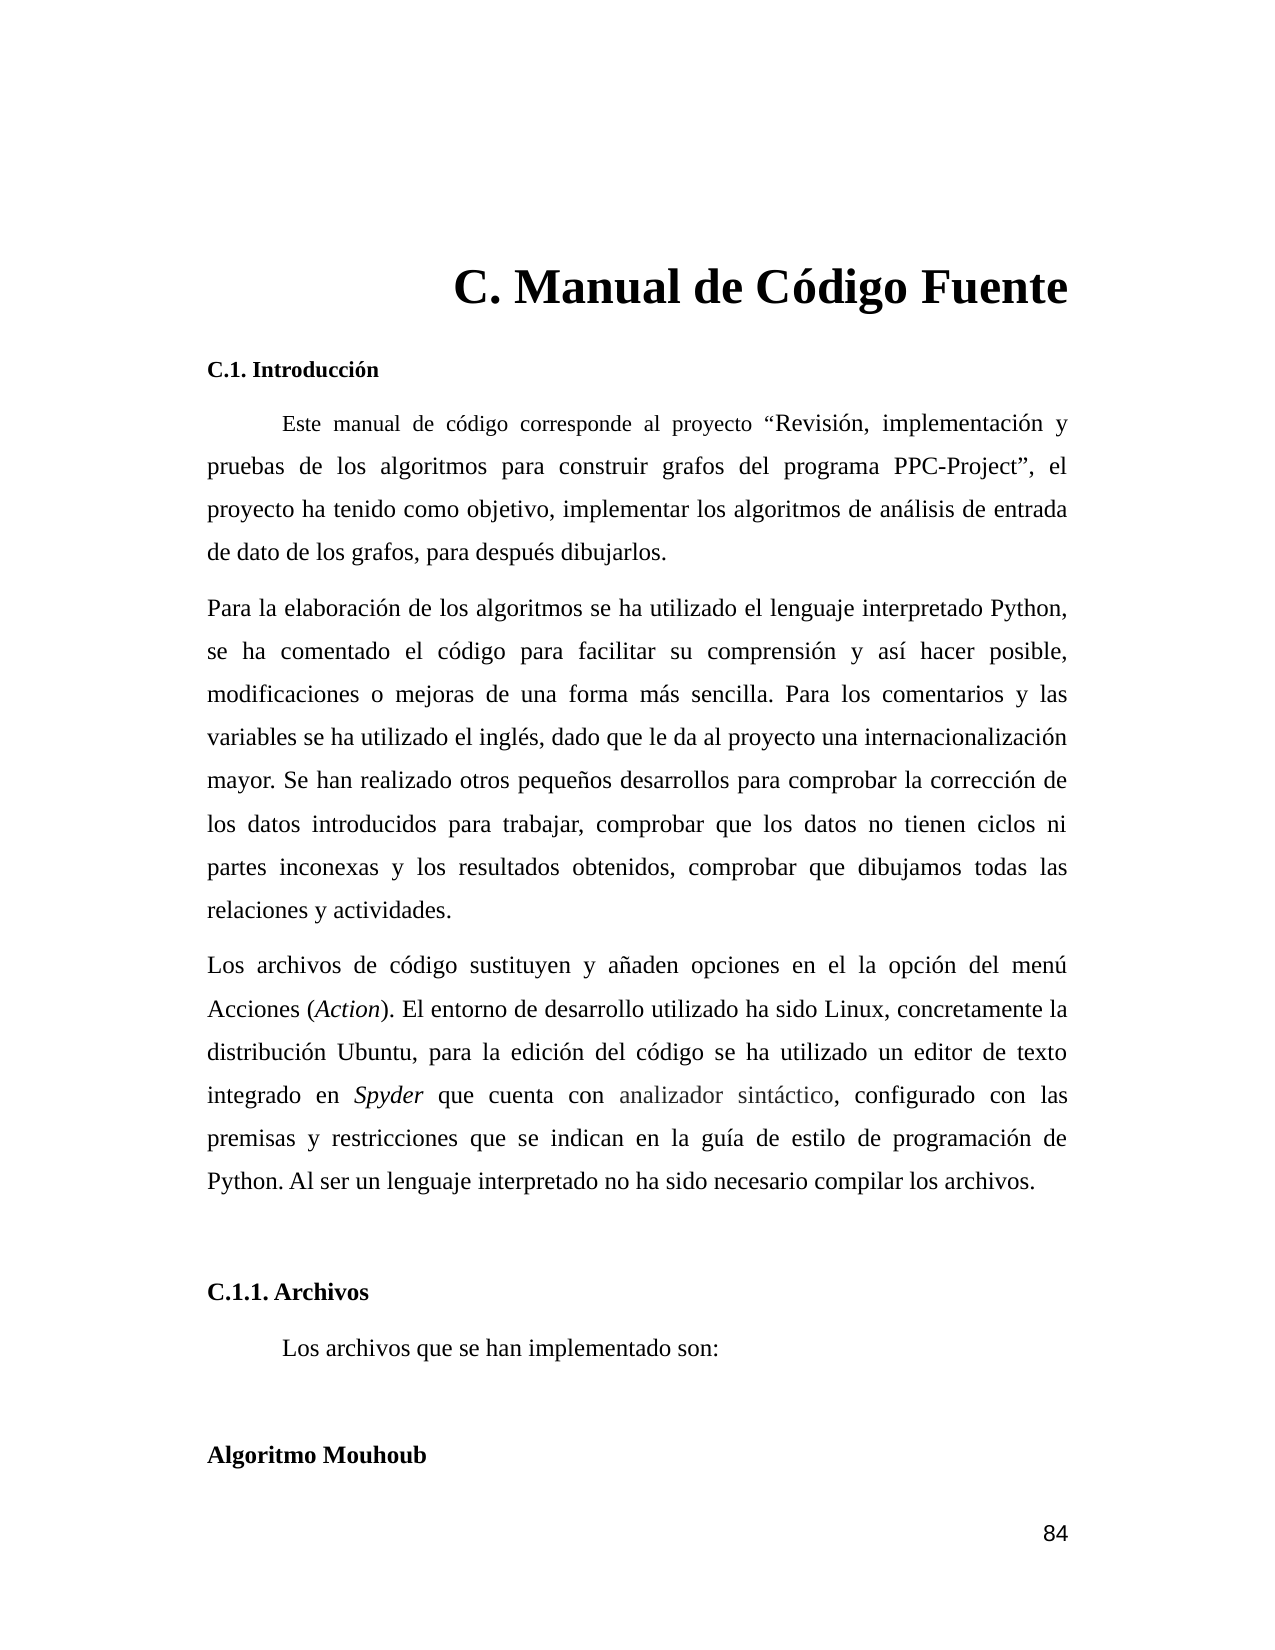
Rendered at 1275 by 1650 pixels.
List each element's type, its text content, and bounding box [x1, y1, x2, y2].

text Para la elaboración de los algoritmos se ha utilizado el lenguaje interpretado Python, se ha comentado el código para facilitar su comprensión y así hacer posible, modificaciones o mejoras de una forma más sencilla. Para los comentarios y las variables se ha utilizado el inglés, dado que le da al proyecto una internacionalización mayor. Se han realizado otros pequeños desarrollos para comprobar la corrección de los datos introducidos para trabajar, comprobar que los datos no tienen ciclos ni partes inconexas y los resultados obtenidos, comprobar que dibujamos todas las relaciones y actividades. [207, 593, 1068, 924]
text C.1.1. Archivos [207, 1277, 1068, 1306]
text C.1. Introducción [207, 356, 1068, 382]
text Los archivos que se han implementado son: [207, 1333, 1068, 1362]
text Este manual de código corresponde al proyecto “Revisión, implementación y pruebas de los algoritmos para construir grafos del programa PPC-Project”, el proyecto ha tenido como objetivo, implementar los algoritmos de análisis de entrada de dato de los grafos, para después dibujarlos. [207, 408, 1068, 566]
text C. Manual de Código Fuente [207, 257, 1068, 315]
text Los archivos de código sustituyen y añaden opciones en el la opción del menú Acciones (Action). El entorno de desarrollo utilizado ha sido Linux, concretamente la distribución Ubuntu, para la edición del código se ha utilizado un editor de texto integrado en Spyder que cuenta con analizador sintáctico, configurado con las premisas y restricciones que se indican en la guía de estilo de programación de Python. Al ser un lenguaje interpretado no ha sido necesario compilar los archivos. [207, 951, 1068, 1195]
text Algoritmo Mouhoub [207, 1441, 1068, 1469]
